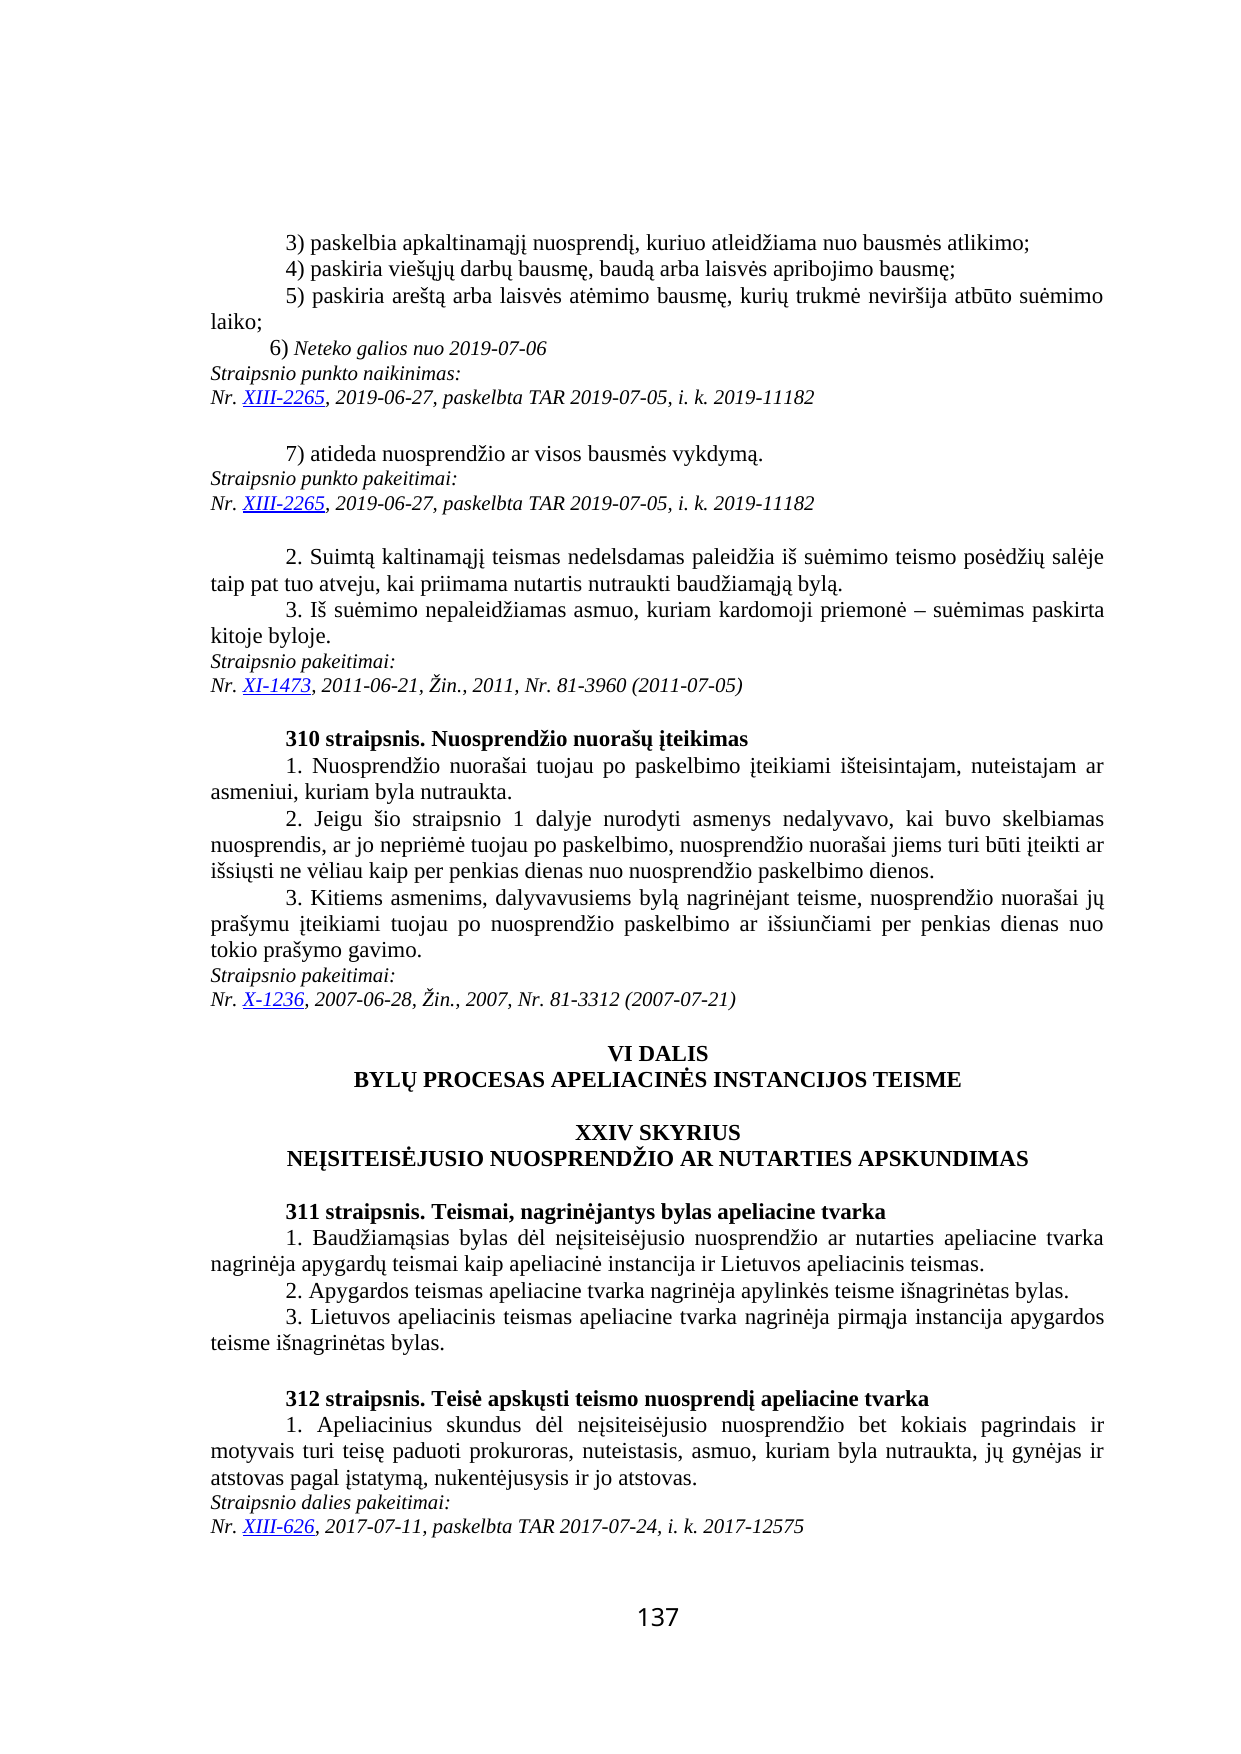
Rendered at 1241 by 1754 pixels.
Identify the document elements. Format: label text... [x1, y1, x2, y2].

text 4) paskiria viešųjų darbų bausmę, baudą arba laisvės apribojimo bausmę; [210, 255, 1105, 282]
text 2. Jeigu šio straipsnio 1 dalyje nurodyti asmenys nedalyvavo, kai buvo skelbiamas nuosprendis, ar jo nepriėmė tuojau po paskelbimo, nuosprendžio nuorašai jiems turi būti įteikti ar išsiųsti ne vėliau kaip per penkias dienas nuo nuosprendžio paskelbimo dienos. [210, 804, 1105, 884]
text Bylų procesas apeliacinės instancijos teisme [210, 1066, 1105, 1092]
text Straipsnio punkto pakeitimai: [210, 466, 1105, 490]
text 312 straipsnis. Teisė apskųsti teismo nuosprendį apeliacine tvarka [210, 1384, 1105, 1411]
text 2. Apygardos teismas apeliacine tvarka nagrinėja apylinkės teisme išnagrinėtas bylas. [210, 1277, 1105, 1303]
text Neįsiteisėjusio nuosprendžio ar nutarties apskundimas [210, 1145, 1105, 1171]
text 1. Nuosprendžio nuorašai tuojau po paskelbimo įteikiami išteisintajam, nuteistajam ar asmeniui, kuriam byla nutraukta. [210, 752, 1105, 804]
text 6) Neteko galios nuo 2019-07-06 [210, 334, 1105, 361]
text 310 straipsnis. Nuosprendžio nuorašų įteikimas [210, 726, 1105, 752]
text 5) paskiria areštą arba laisvės atėmimo bausmę, kurių trukmė neviršija atbūto suėmimo laiko; [210, 282, 1105, 334]
text Straipsnio pakeitimai: [210, 649, 1105, 673]
text Nr. XIII-626, 2017-07-11, paskelbta TAR 2017-07-24, i. k. 2017-12575 [210, 1514, 1105, 1538]
text Straipsnio punkto naikinimas: [210, 361, 1105, 385]
text 3. Lietuvos apeliacinis teismas apeliacine tvarka nagrinėja pirmąja instancija apygardos teisme išnagrinėtas bylas. [210, 1303, 1105, 1356]
text 1. Apeliacinius skundus dėl neįsiteisėjusio nuosprendžio bet kokiais pagrindais ir motyvais turi teisę paduoti prokuroras, nuteistasis, asmuo, kuriam byla nutraukta, jų gynėjas ir atstovas pagal įstatymą, nukentėjusysis ir jo atstovas. [210, 1411, 1105, 1490]
text 3. Kitiems asmenims, dalyvavusiems bylą nagrinėjant teisme, nuosprendžio nuorašai jų prašymu įteikiami tuojau po nuosprendžio paskelbimo ar išsiunčiami per penkias dienas nuo tokio prašymo gavimo. [210, 884, 1105, 963]
text Nr. XI-1473, 2011-06-21, Žin., 2011, Nr. 81-3960 (2011-07-05) [210, 673, 1105, 697]
text Straipsnio dalies pakeitimai: [210, 1490, 1105, 1514]
text Nr. X-1236, 2007-06-28, Žin., 2007, Nr. 81-3312 (2007-07-21) [210, 987, 1105, 1011]
text 1. Baudžiamąsias bylas dėl neįsiteisėjusio nuosprendžio ar nutarties apeliacine tvarka nagrinėja apygardų teismai kaip apeliacinė instancija ir Lietuvos apeliacinis teismas. [210, 1224, 1105, 1277]
text 7) atideda nuosprendžio ar visos bausmės vykdymą. [210, 438, 1105, 466]
text 2. Suimtą kaltinamąjį teismas nedelsdamas paleidžia iš suėmimo teismo posėdžių salėje taip pat tuo atveju, kai priimama nutartis nutraukti baudžiamąją bylą. [210, 543, 1105, 596]
text Nr. XIII-2265, 2019-06-27, paskelbta TAR 2019-07-05, i. k. 2019-11182 [210, 490, 1105, 514]
text 3) paskelbia apkaltinamąjį nuosprendį, kuriuo atleidžiama nuo bausmės atlikimo; [210, 229, 1105, 255]
text 311 straipsnis. Teismai, nagrinėjantys bylas apeliacine tvarka [210, 1198, 1105, 1224]
subtitle XXIV skyrius [210, 1119, 1105, 1145]
text 3. Iš suėmimo nepaleidžiamas asmuo, kuriam kardomoji priemonė – suėmimas paskirta kitoje byloje. [210, 596, 1105, 649]
text Straipsnio pakeitimai: [210, 963, 1105, 987]
subtitle VI dalis [210, 1039, 1105, 1066]
text Nr. XIII-2265, 2019-06-27, paskelbta TAR 2019-07-05, i. k. 2019-11182 [210, 385, 1105, 409]
